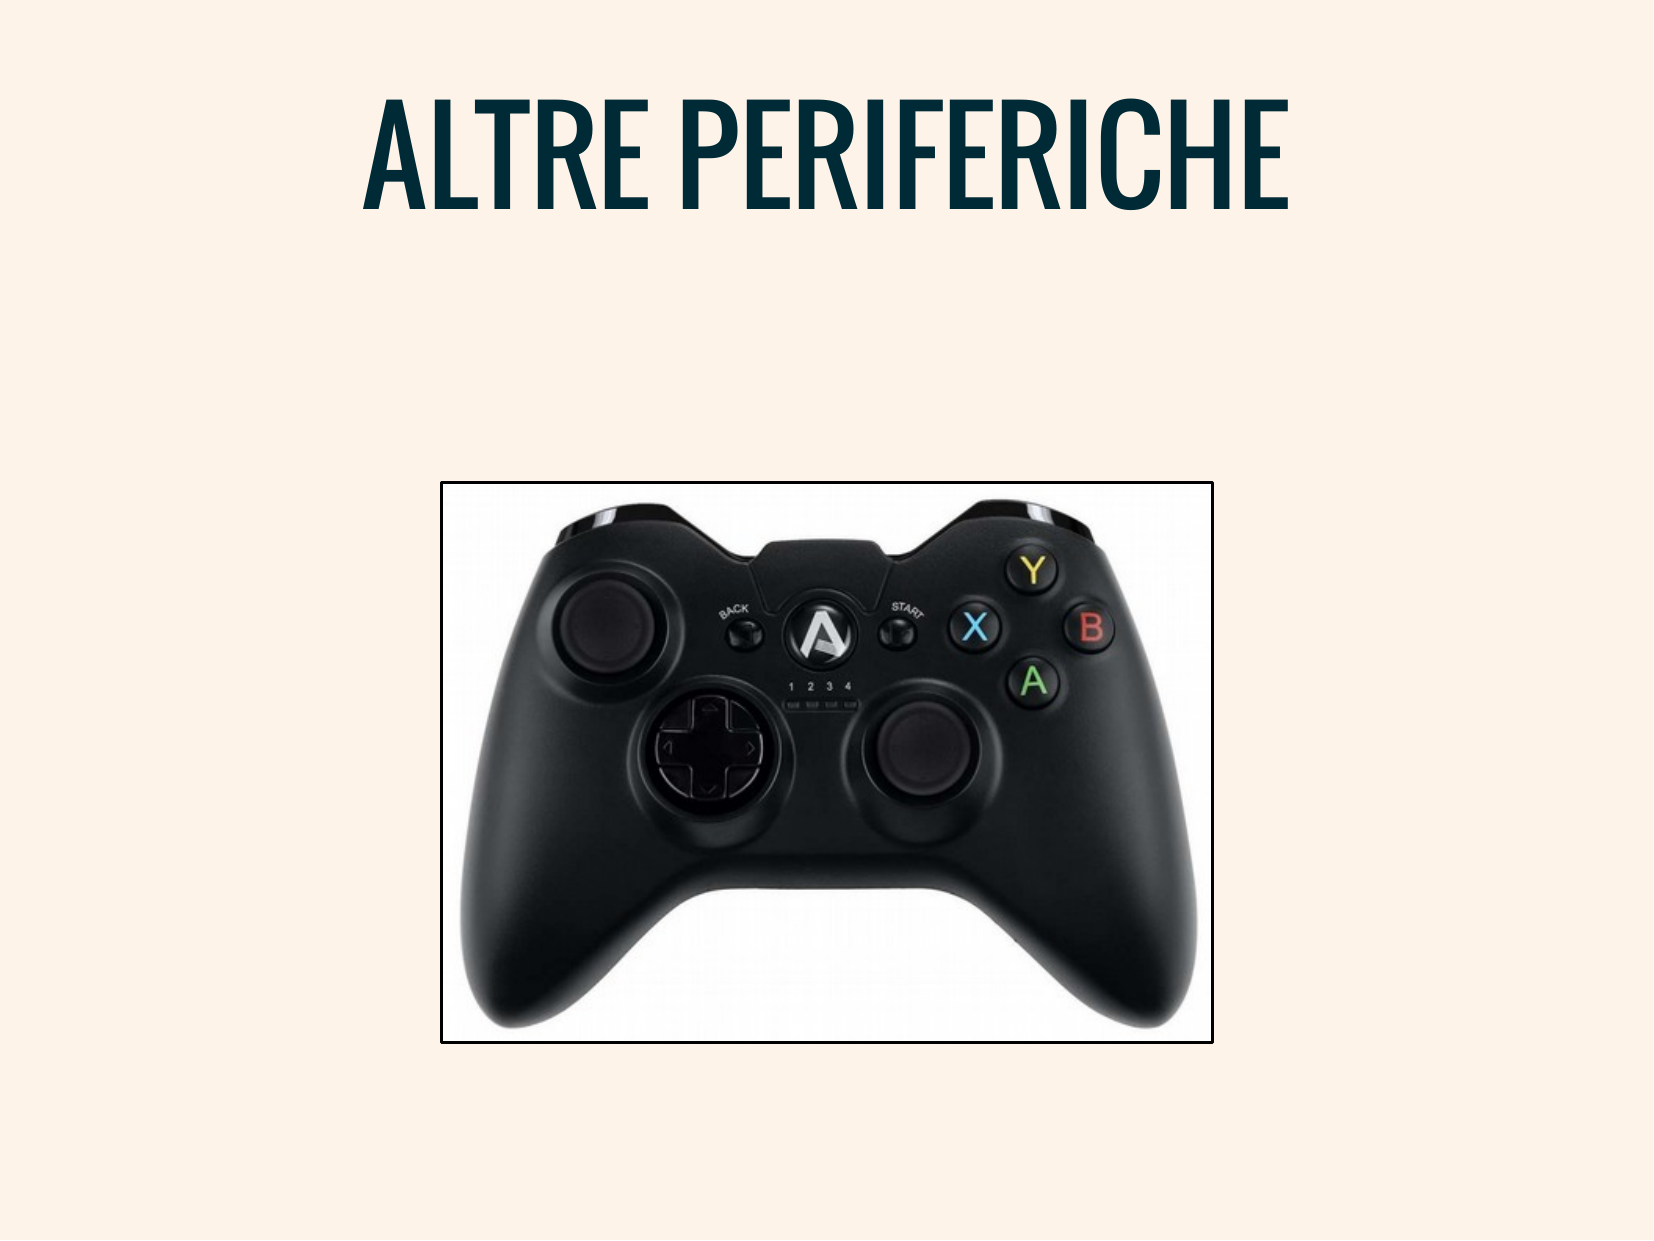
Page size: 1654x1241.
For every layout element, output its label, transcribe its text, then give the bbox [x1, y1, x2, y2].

title Altre periferiche [82, 49, 1571, 257]
picture [442, 484, 1211, 1042]
